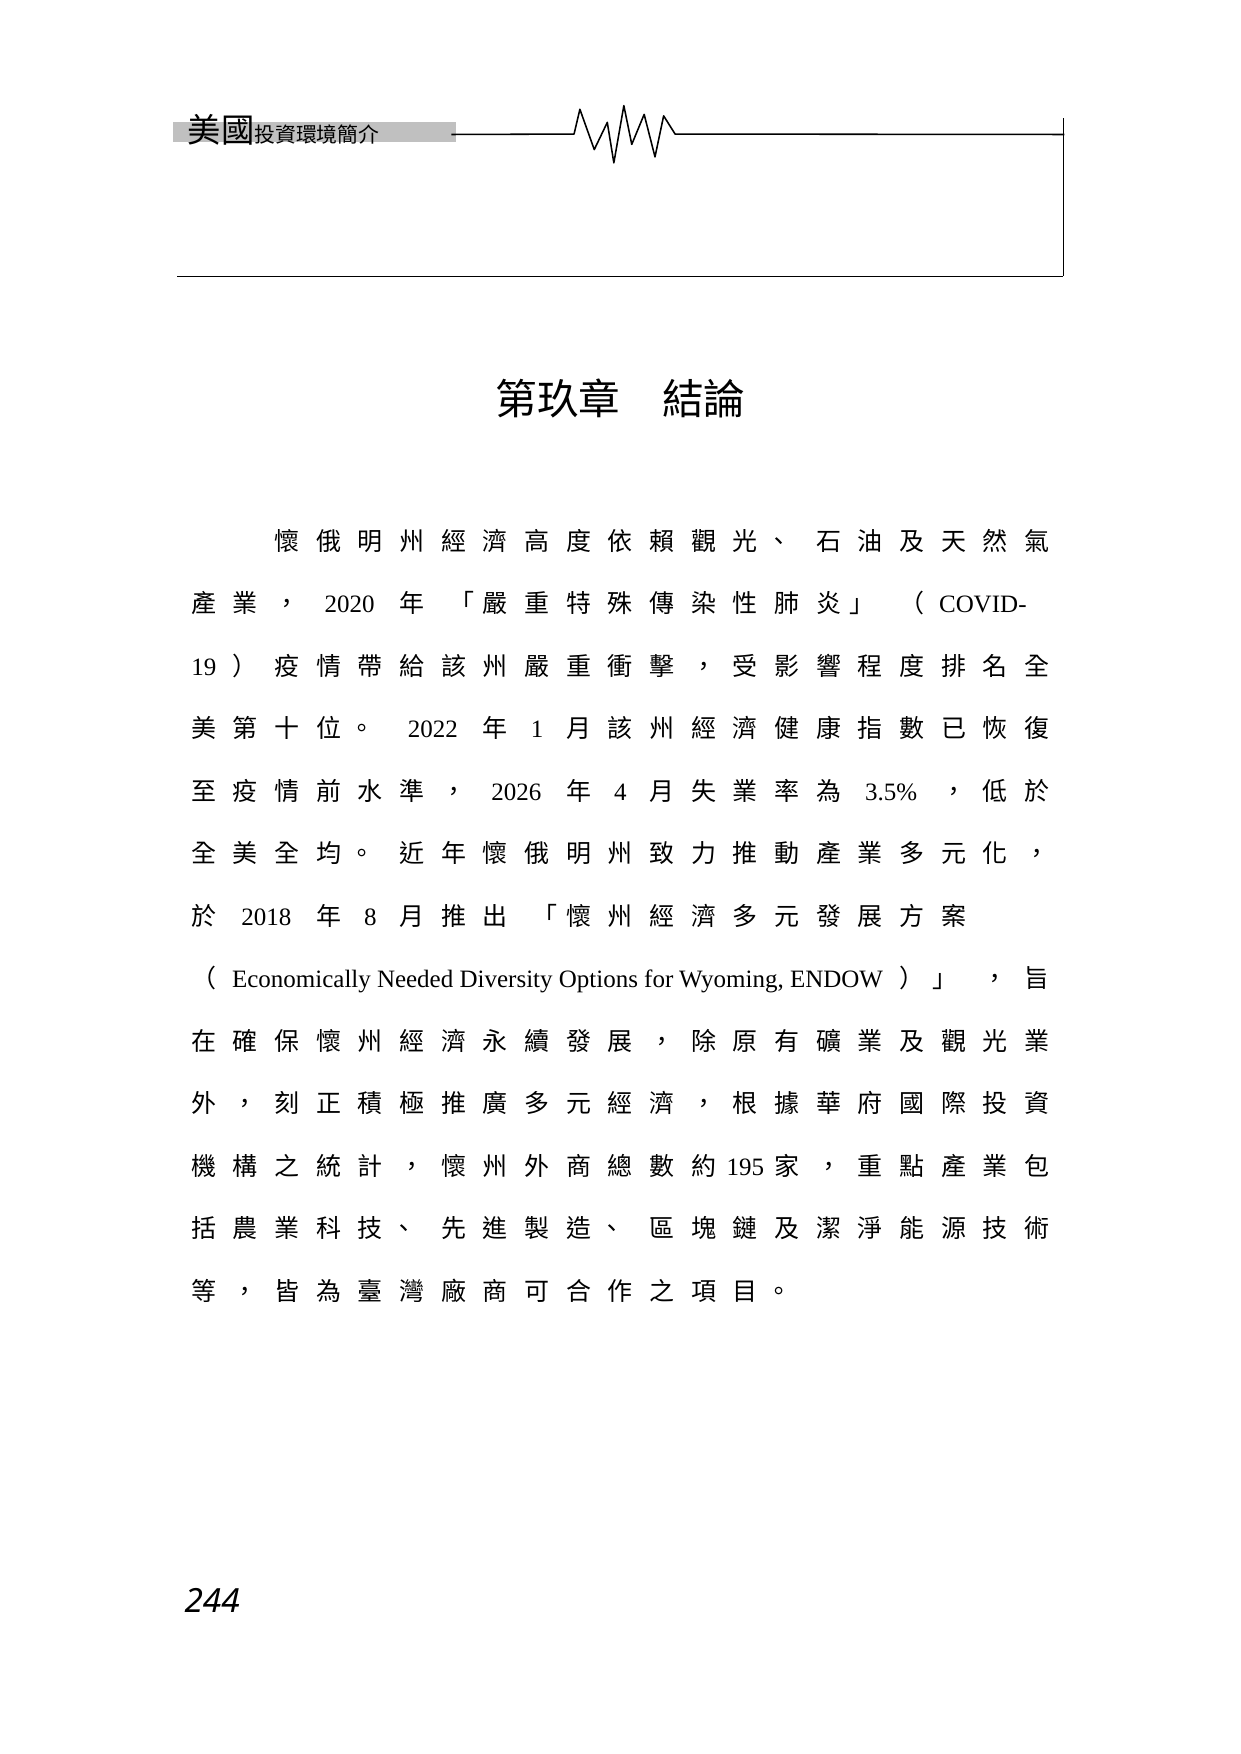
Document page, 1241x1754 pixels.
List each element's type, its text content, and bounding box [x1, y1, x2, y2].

text 懷俄明州經濟高度依賴觀光、石油及天然氣產業，2020年「嚴重特殊傳染性肺炎」（COVID-19）疫情帶給該州嚴重衝擊，受影響程度排名全美第十位。2022年1月該州經濟健康指數已恢復至疫情前水準，2026年4月失業率為3.5%，低於全美全均。近年懷俄明州致力推動產業多元化，於2018年8月推出「懷州經濟多元發展方案（Economically Needed Diversity Options for Wyoming, ENDOW）」，旨在確保懷州經濟永續發展，除原有礦業及觀光業外，刻正積極推廣多元經濟，根據華府國際投資機構之統計，懷州外商總數約195家，重點產業包括農業科技、先進製造、區塊鏈及潔淨能源技術等，皆為臺灣廠商可合作之項目。 [183, 498, 1058, 1310]
text 第玖章 結論 [183, 355, 1058, 417]
